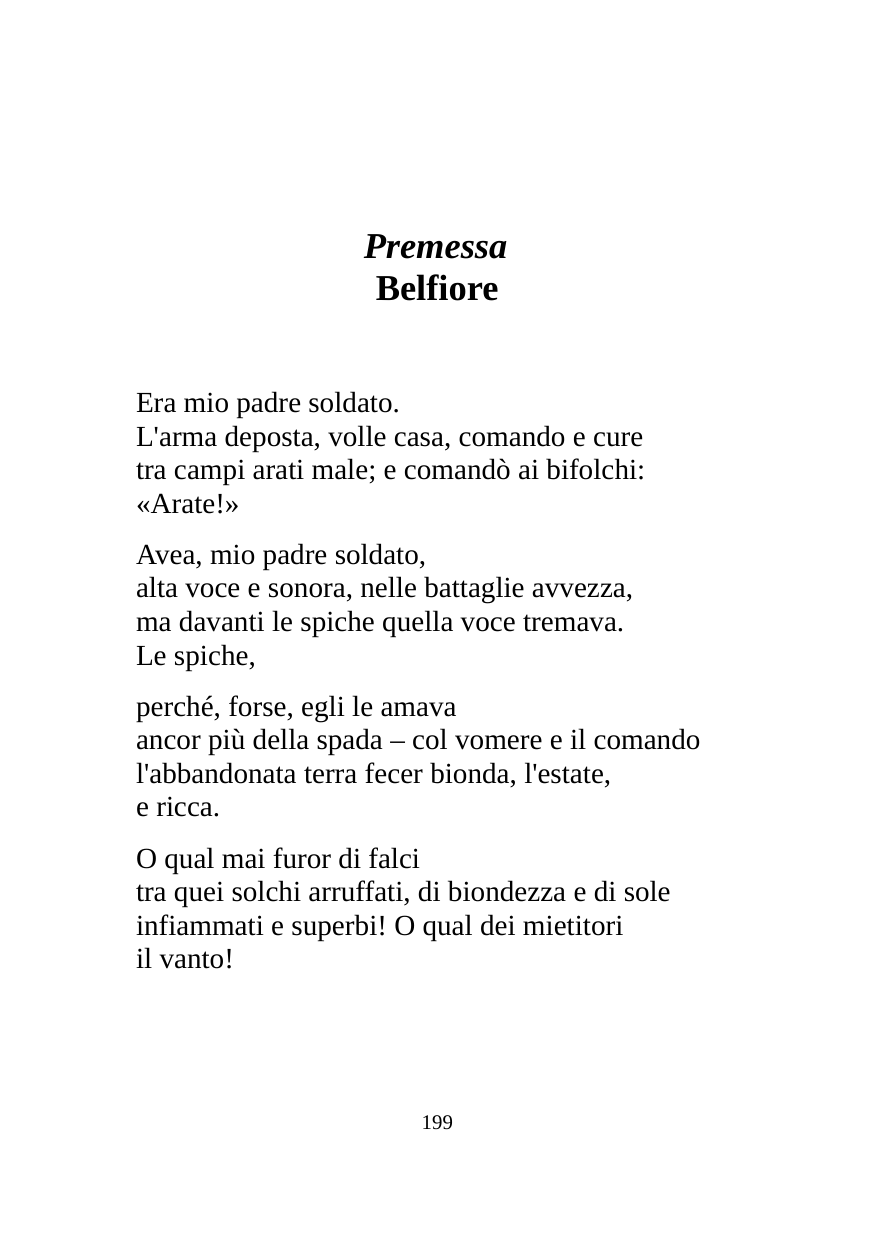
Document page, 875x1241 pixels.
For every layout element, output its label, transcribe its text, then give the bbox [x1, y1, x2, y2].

text Avea, mio padre soldato, alta voce e sonora, nelle battaglie avvezza, ma davanti le spiche quella voce tremava. Le spiche, [136, 537, 768, 671]
text Era mio padre soldato. L'arma deposta, volle casa, comando e cure tra campi arati male; e comandò ai bifolchi: «Arate!» [136, 385, 768, 519]
text O qual mai furor di falci tra quei solchi arruffati, di biondezza e di sole infiammati e superbi! O qual dei mietitori il vanto! [136, 841, 768, 975]
subtitle Premessa Belfiore [106, 224, 768, 308]
text perché, forse, egli le amava ancor più della spada – col vomere e il comando l'abbandonata terra fecer bionda, l'estate, e ricca. [136, 689, 768, 823]
